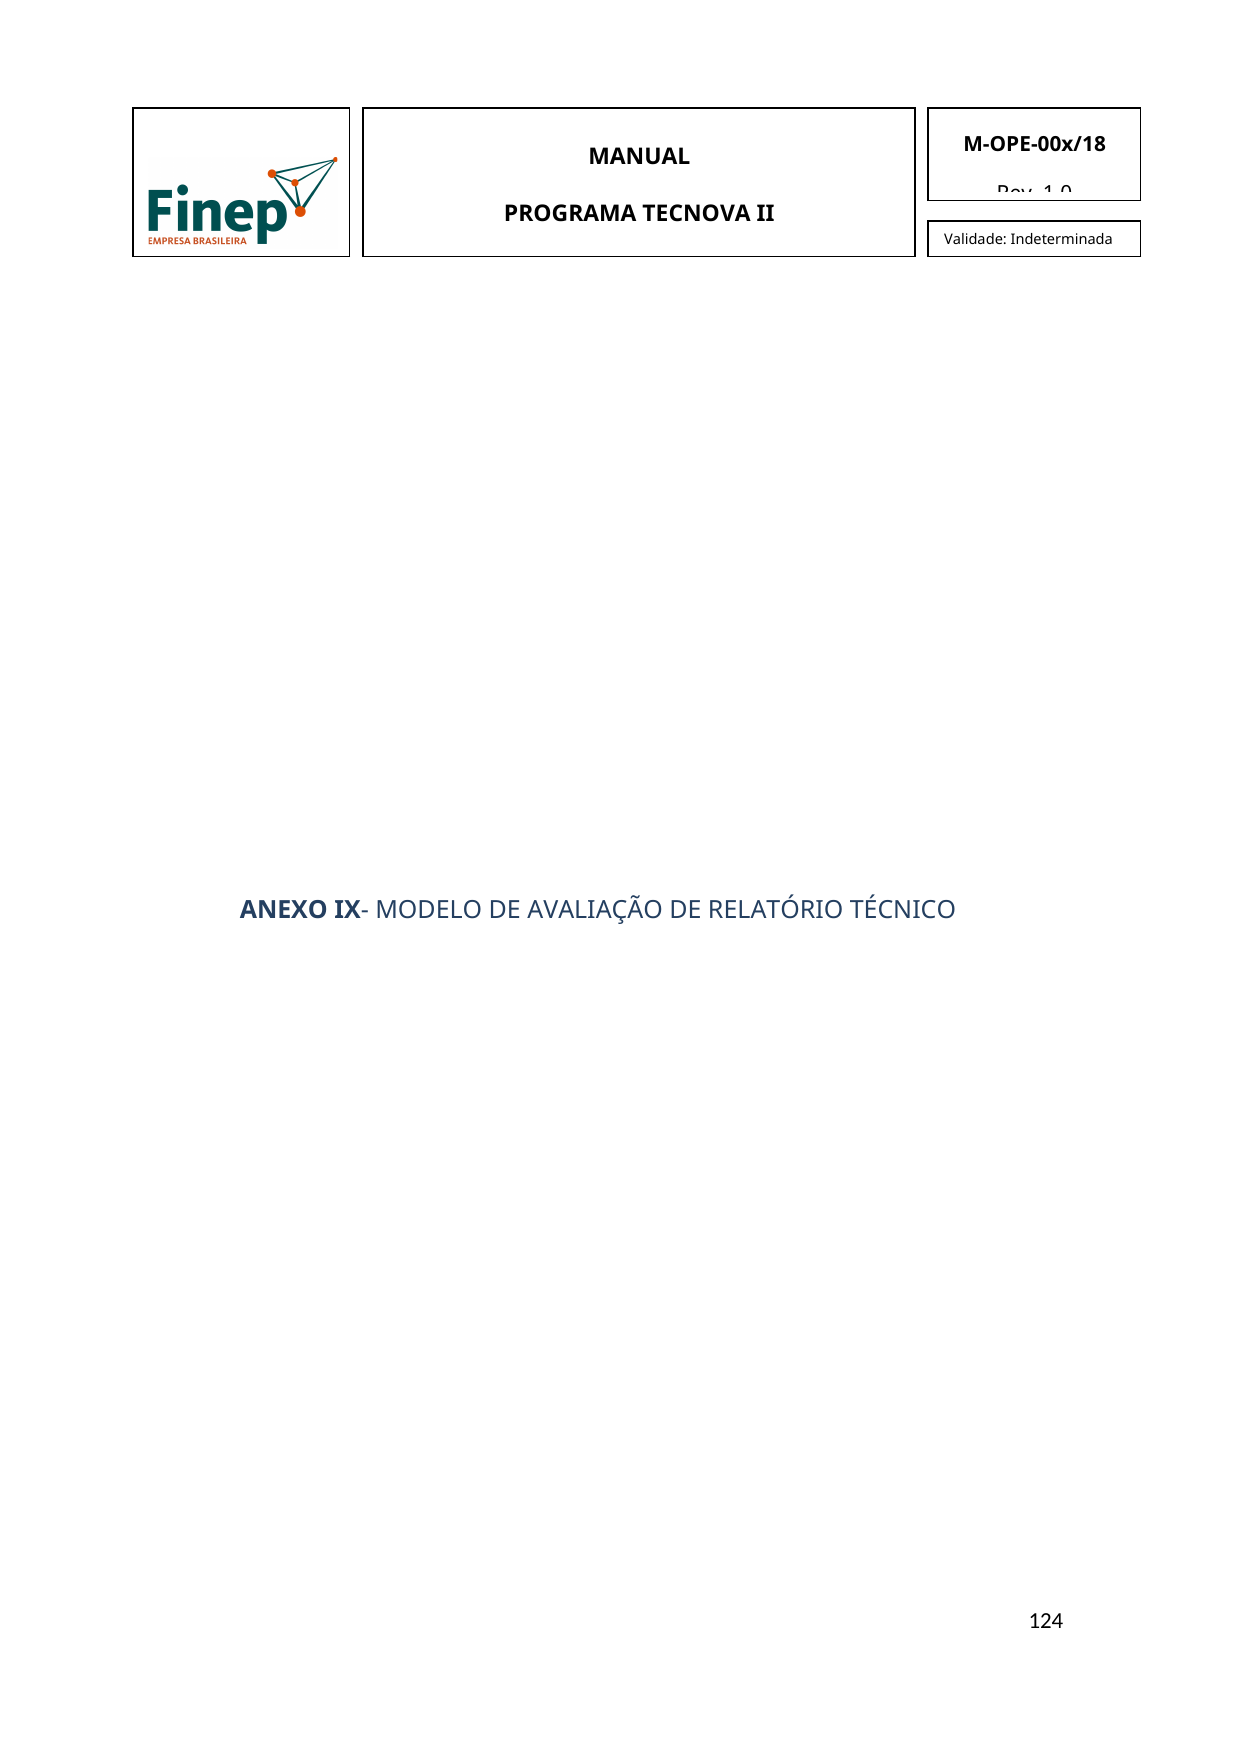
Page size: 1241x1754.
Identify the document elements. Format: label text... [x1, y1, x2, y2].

subtitle ANEXO IX- MODELO DE AVALIAÇÃO DE RELATÓRIO TÉCNICO [133, 891, 1063, 925]
